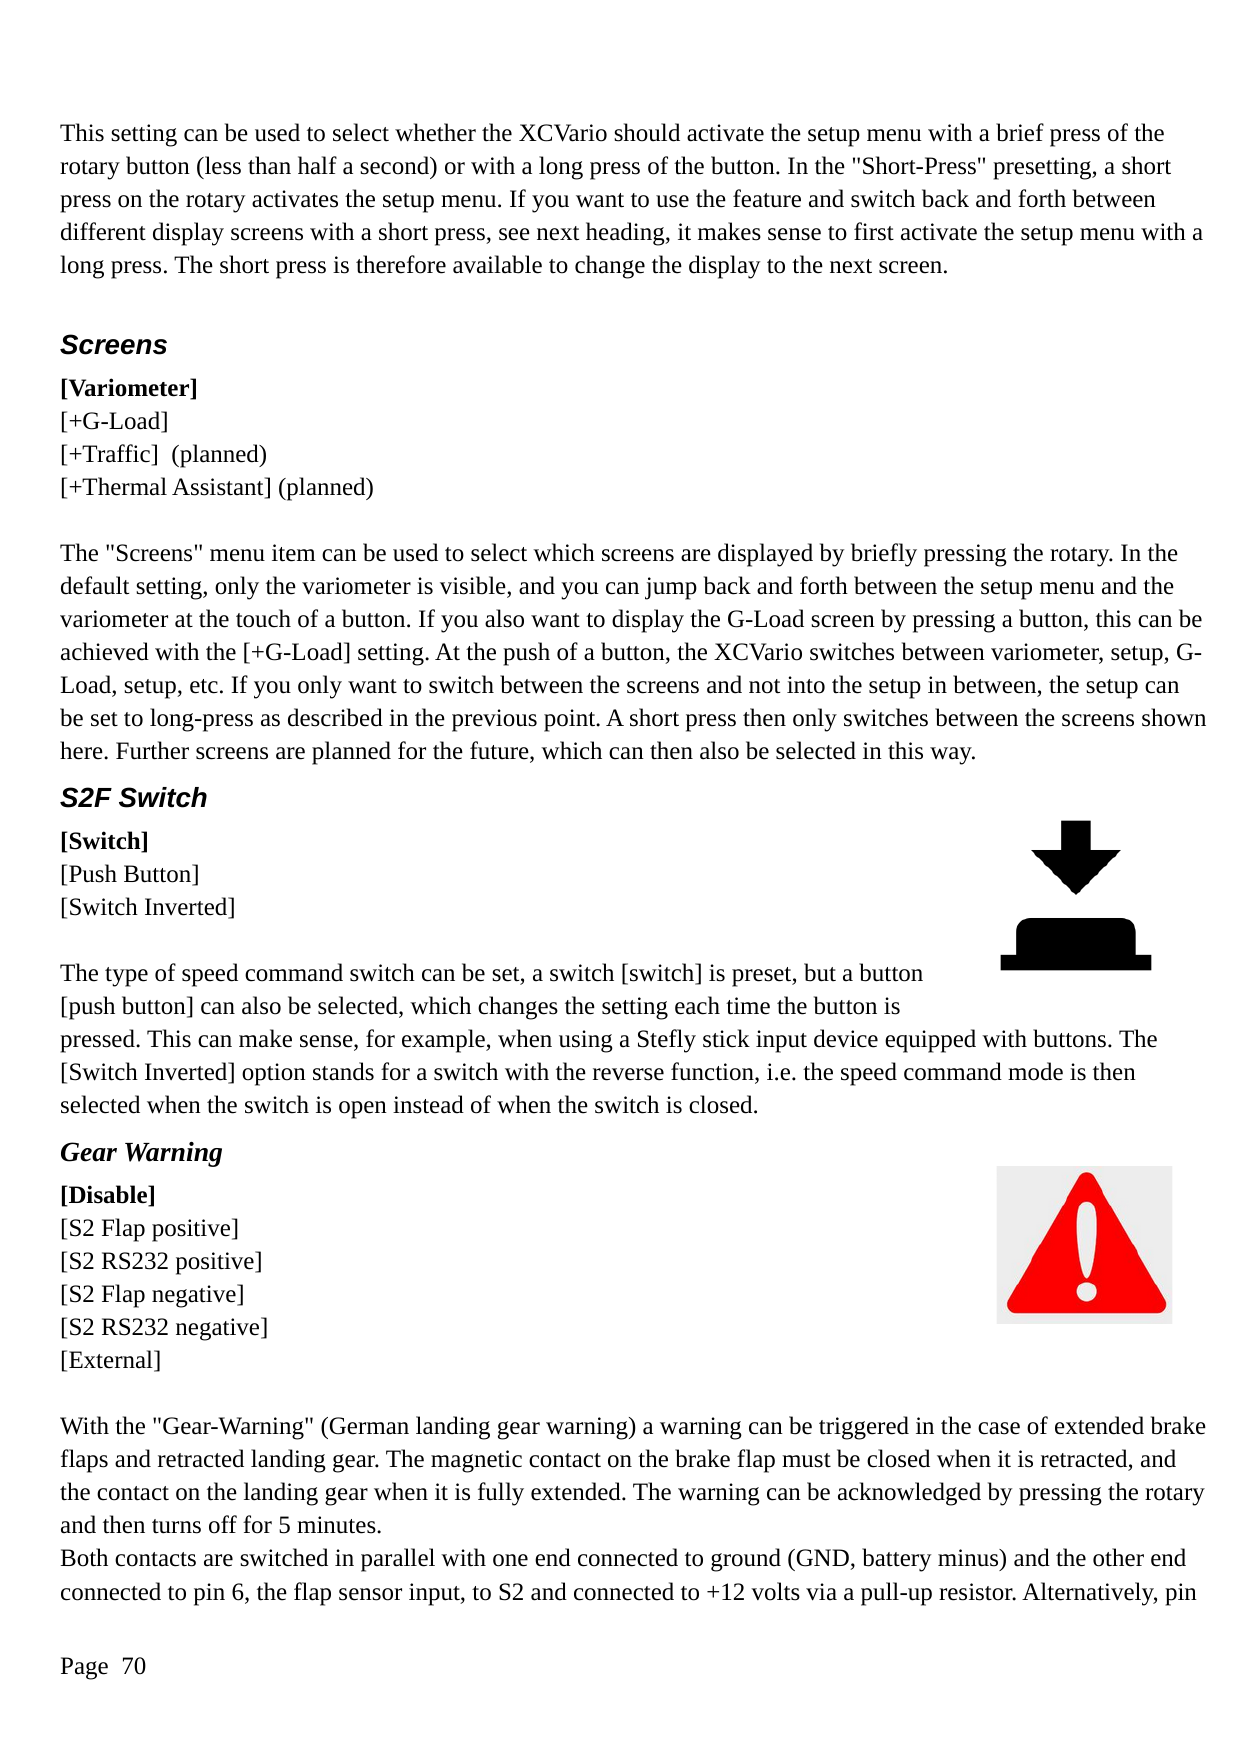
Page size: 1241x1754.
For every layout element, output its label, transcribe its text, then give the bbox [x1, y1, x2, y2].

text [S2 RS232 negative] [60, 1312, 1207, 1341]
text [1173, 1279, 1207, 1308]
picture [953, 787, 1198, 999]
text [+Traffic] (planned) [60, 439, 1207, 468]
text [1198, 859, 1207, 888]
text [1173, 1213, 1207, 1242]
text [Push Button] [60, 859, 953, 888]
text [1173, 1180, 1207, 1209]
text [S2 RS232 positive] [60, 1246, 996, 1275]
text Both contacts are switched in parallel with one end connected to ground (GND, battery minus) and the other end connected to pin 6, the flap sensor input, to S2 and connected to +12 volts via a pull-up resistor. Alternatively, pin [60, 1543, 1207, 1605]
text [+Thermal Assistant] (planned) [60, 472, 1207, 501]
text [1173, 1246, 1207, 1275]
subtitle Screens [60, 329, 1207, 361]
text The "Screens" menu item can be used to select which screens are displayed by briefly pressing the rotary. In the default setting, only the variometer is visible, and you can jump back and forth between the setup menu and the variometer at the touch of a button. If you also want to display the G-Load screen by pressing a button, this can be achieved with the [+G-Load] setting. At the push of a button, the XCVario switches between variometer, setup, G-Load, setup, etc. If you only want to switch between the screens and not into the setup in between, the setup can be set to long-press as described in the previous point. A short press then only switches between the screens shown here. Further screens are planned for the future, which can then also be selected in this way. [60, 538, 1207, 765]
text This setting can be used to select whether the XCVario should activate the setup menu with a brief press of the rotary button (less than half a second) or with a long press of the button. In the "Short-Press" presetting, a short press on the rotary activates the setup menu. If you want to use the feature and switch back and forth between different display screens with a short press, see next heading, it makes sense to first activate the setup menu with a long press. The short press is therefore available to change the display to the next screen. [60, 118, 1207, 279]
text [S2 Flap positive] [60, 1213, 996, 1242]
text [Switch] [60, 826, 953, 855]
text [Disable] [60, 1180, 996, 1209]
subtitle S2F Switch [60, 782, 1207, 814]
subtitle Gear Warning [60, 1136, 1207, 1168]
text [+G-Load] [60, 406, 1207, 435]
picture [996, 1166, 1173, 1324]
text [Variometer] [60, 373, 1207, 402]
text [1198, 826, 1207, 855]
text [S2 Flap negative] [60, 1279, 996, 1308]
text With the "Gear-Warning" (German landing gear warning) a warning can be triggered in the case of extended brake flaps and retracted landing gear. The magnetic contact on the brake flap must be closed when it is retracted, and the contact on the landing gear when it is fully extended. The warning can be acknowledged by pressing the rotary and then turns off for 5 minutes. [60, 1411, 1207, 1539]
text [Switch Inverted] [60, 892, 953, 921]
text [External] [60, 1345, 1207, 1374]
text The type of speed command switch can be set, a switch [switch] is preset, but a button [push button] can also be selected, which changes the setting each time the button is pressed. This can make sense, for example, when using a Stefly stick input device equipped with buttons. The [Switch Inverted] option stands for a switch with the reverse function, i.e. the speed command mode is then selected when the switch is open instead of when the switch is closed. [60, 958, 1207, 1119]
